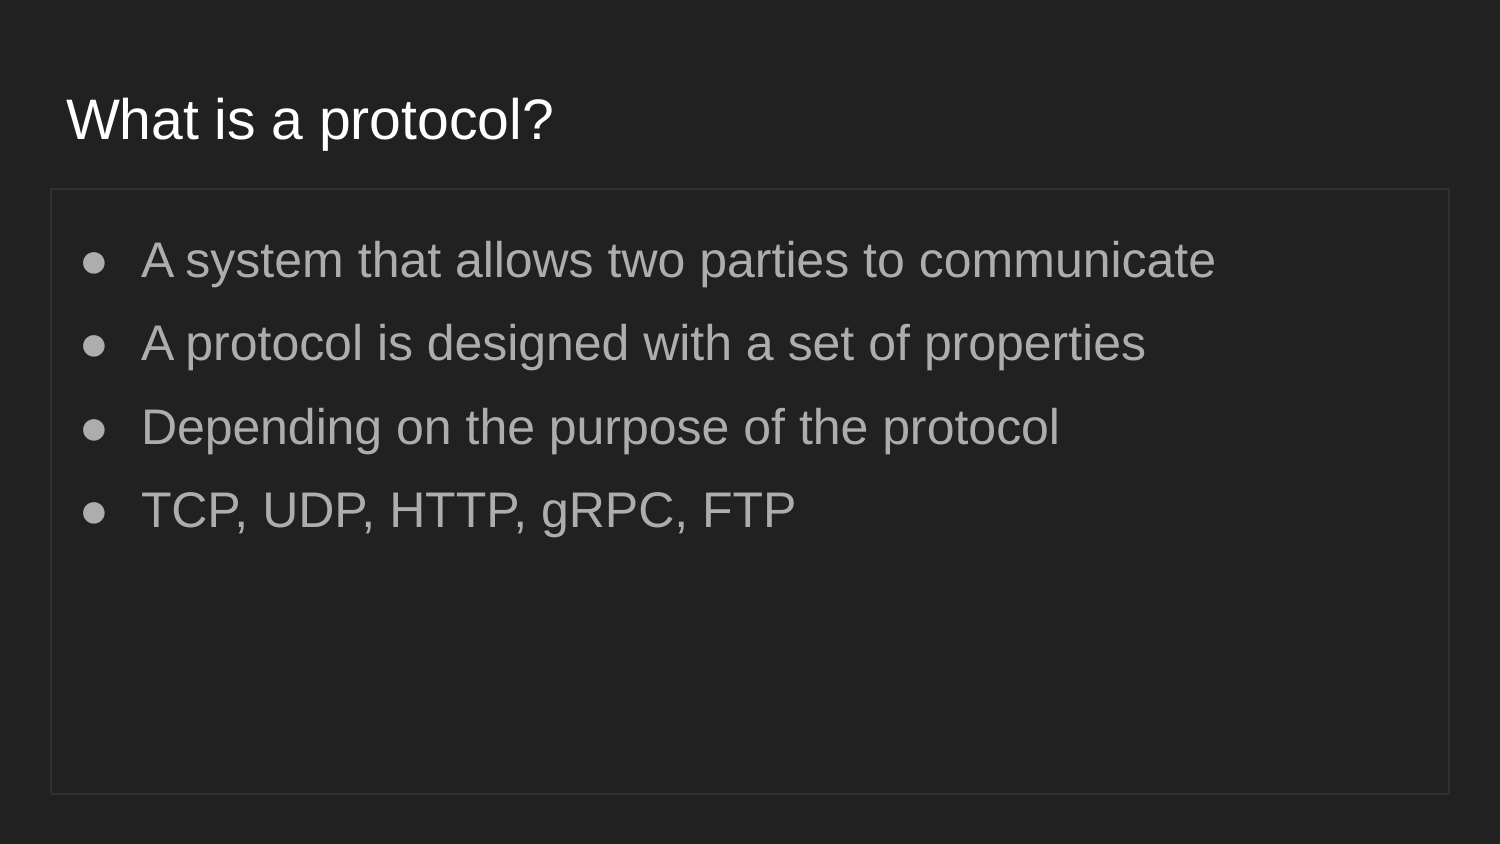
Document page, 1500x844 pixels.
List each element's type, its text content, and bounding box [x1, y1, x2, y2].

list A system that allows two parties to communicate A protocol is designed with a set of properties Depending on the purpose of the protocol TCP, UDP, HTTP, gRPC, FTP [51, 189, 1449, 795]
title What is a protocol? [51, 72, 1449, 167]
